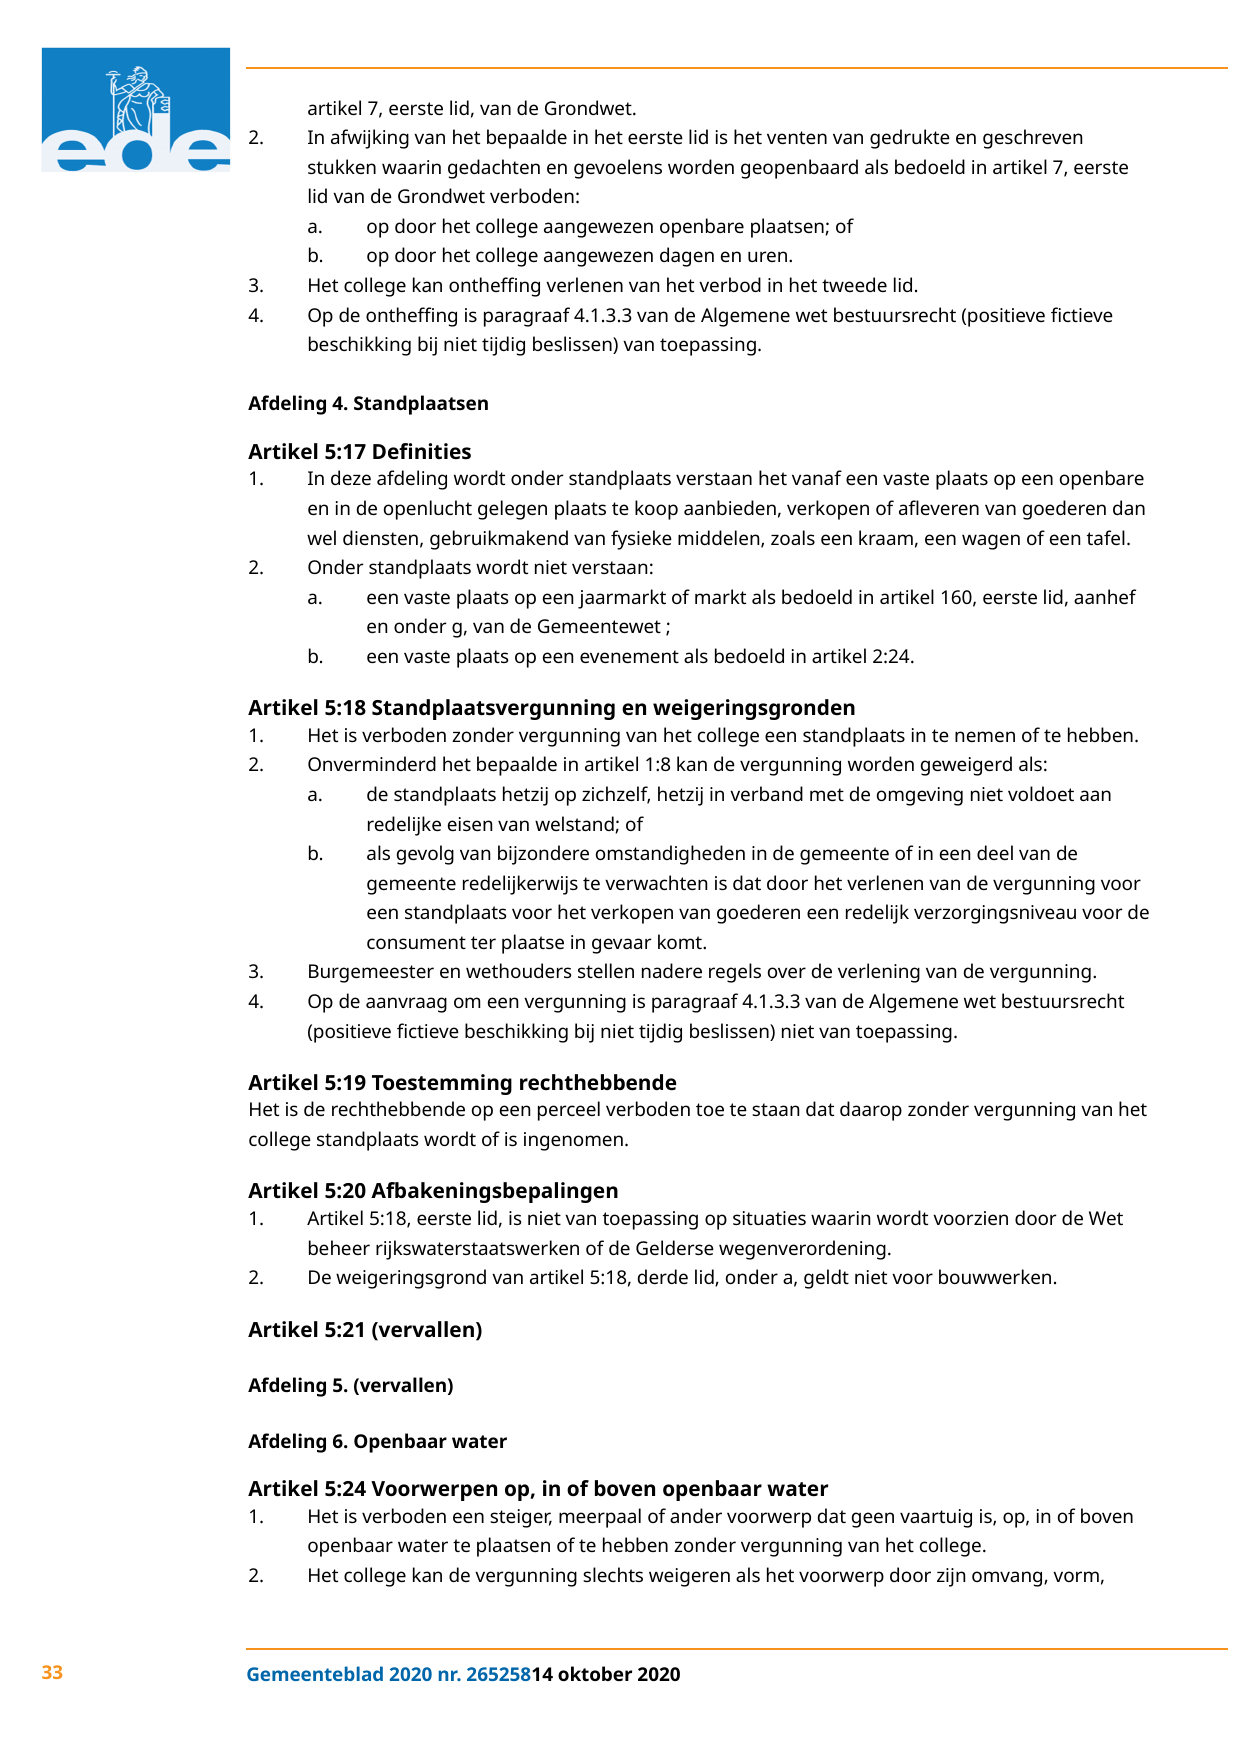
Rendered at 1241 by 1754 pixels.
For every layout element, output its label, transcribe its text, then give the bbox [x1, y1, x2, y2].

text Artikel 5:17 Definities [248, 437, 1152, 466]
list artikel 7, eerste lid, van de Grondwet. [248, 95, 1152, 121]
list Onder standplaats wordt niet verstaan: [248, 554, 1152, 580]
text Afdeling 4. Standplaatsen [248, 391, 1152, 416]
list op door het college aangewezen openbare plaatsen; of [307, 213, 1152, 239]
list een vaste plaats op een evenement als bedoeld in artikel 2:24. [307, 643, 1152, 669]
list een vaste plaats op een jaarmarkt of markt als bedoeld in artikel 160, eerste lid, aanhef en onder g, van de Gemeentewet ; [307, 584, 1152, 639]
list als gevolg van bijzondere omstandigheden in de gemeente of in een deel van de gemeente redelijkerwijs te verwachten is dat door het verlenen van de vergunning voor een standplaats voor het verkopen van goederen een redelijk verzorgingsniveau voor de consument ter plaatse in gevaar komt. [307, 840, 1152, 955]
list Het college kan de vergunning slechts weigeren als het voorwerp door zijn omvang, vorm, [248, 1562, 1152, 1588]
list Onverminderd het bepaalde in artikel 1:8 kan de vergunning worden geweigerd als: [248, 752, 1152, 777]
text Artikel 5:21 (vervallen) [248, 1315, 1152, 1343]
text Artikel 5:24 Voorwerpen op, in of boven openbaar water [248, 1474, 1152, 1503]
list Op de aanvraag om een vergunning is paragraaf 4.1.3.3 van de Algemene wet bestuursrecht (positieve fictieve beschikking bij niet tijdig beslissen) niet van toepassing. [248, 988, 1152, 1043]
text Afdeling 5. (vervallen) [248, 1373, 1152, 1398]
list Burgemeester en wethouders stellen nadere regels over de verlening van de vergunning. [248, 959, 1152, 984]
text Afdeling 6. Openbaar water [248, 1428, 1152, 1454]
list Artikel 5:18, eerste lid, is niet van toepassing op situaties waarin wordt voorzien door de Wet beheer rijkswaterstaatswerken of de Gelderse wegenverordening. [248, 1205, 1152, 1260]
list Het college kan ontheffing verlenen van het verbod in het tweede lid. [248, 272, 1152, 298]
text Het is de rechthebbende op een perceel verboden toe te staan dat daarop zonder vergunning van het college standplaats wordt of is ingenomen. [248, 1097, 1152, 1152]
list Het is verboden zonder vergunning van het college een standplaats in te nemen of te hebben. [248, 722, 1152, 748]
list Op de ontheffing is paragraaf 4.1.3.3 van de Algemene wet bestuursrecht (positieve fictieve beschikking bij niet tijdig beslissen) van toepassing. [248, 302, 1152, 357]
list De weigeringsgrond van artikel 5:18, derde lid, onder a, geldt niet voor bouwwerken. [248, 1264, 1152, 1290]
text Artikel 5:18 Standplaatsvergunning en weigeringsgronden [248, 693, 1152, 722]
list op door het college aangewezen dagen en uren. [307, 243, 1152, 268]
list Het is verboden een steiger, meerpaal of ander voorwerp dat geen vaartuig is, op, in of boven openbaar water te plaatsen of te hebben zonder vergunning van het college. [248, 1503, 1152, 1558]
list de standplaats hetzij op zichzelf, hetzij in verband met de omgeving niet voldoet aan redelijke eisen van welstand; of [307, 781, 1152, 836]
picture [41, 47, 231, 172]
text Artikel 5:20 Afbakeningsbepalingen [248, 1177, 1152, 1205]
text Artikel 5:19 Toestemming rechthebbende [248, 1068, 1152, 1097]
list In deze afdeling wordt onder standplaats verstaan het vanaf een vaste plaats op een openbare en in de openlucht gelegen plaats te koop aanbieden, verkopen of afleveren van goederen dan wel diensten, gebruikmakend van fysieke middelen, zoals een kraam, een wagen of een tafel. [248, 466, 1152, 551]
list In afwijking van het bepaalde in het eerste lid is het venten van gedrukte en geschreven stukken waarin gedachten en gevoelens worden geopenbaard als bedoeld in artikel 7, eerste lid van de Grondwet verboden: [248, 124, 1152, 209]
